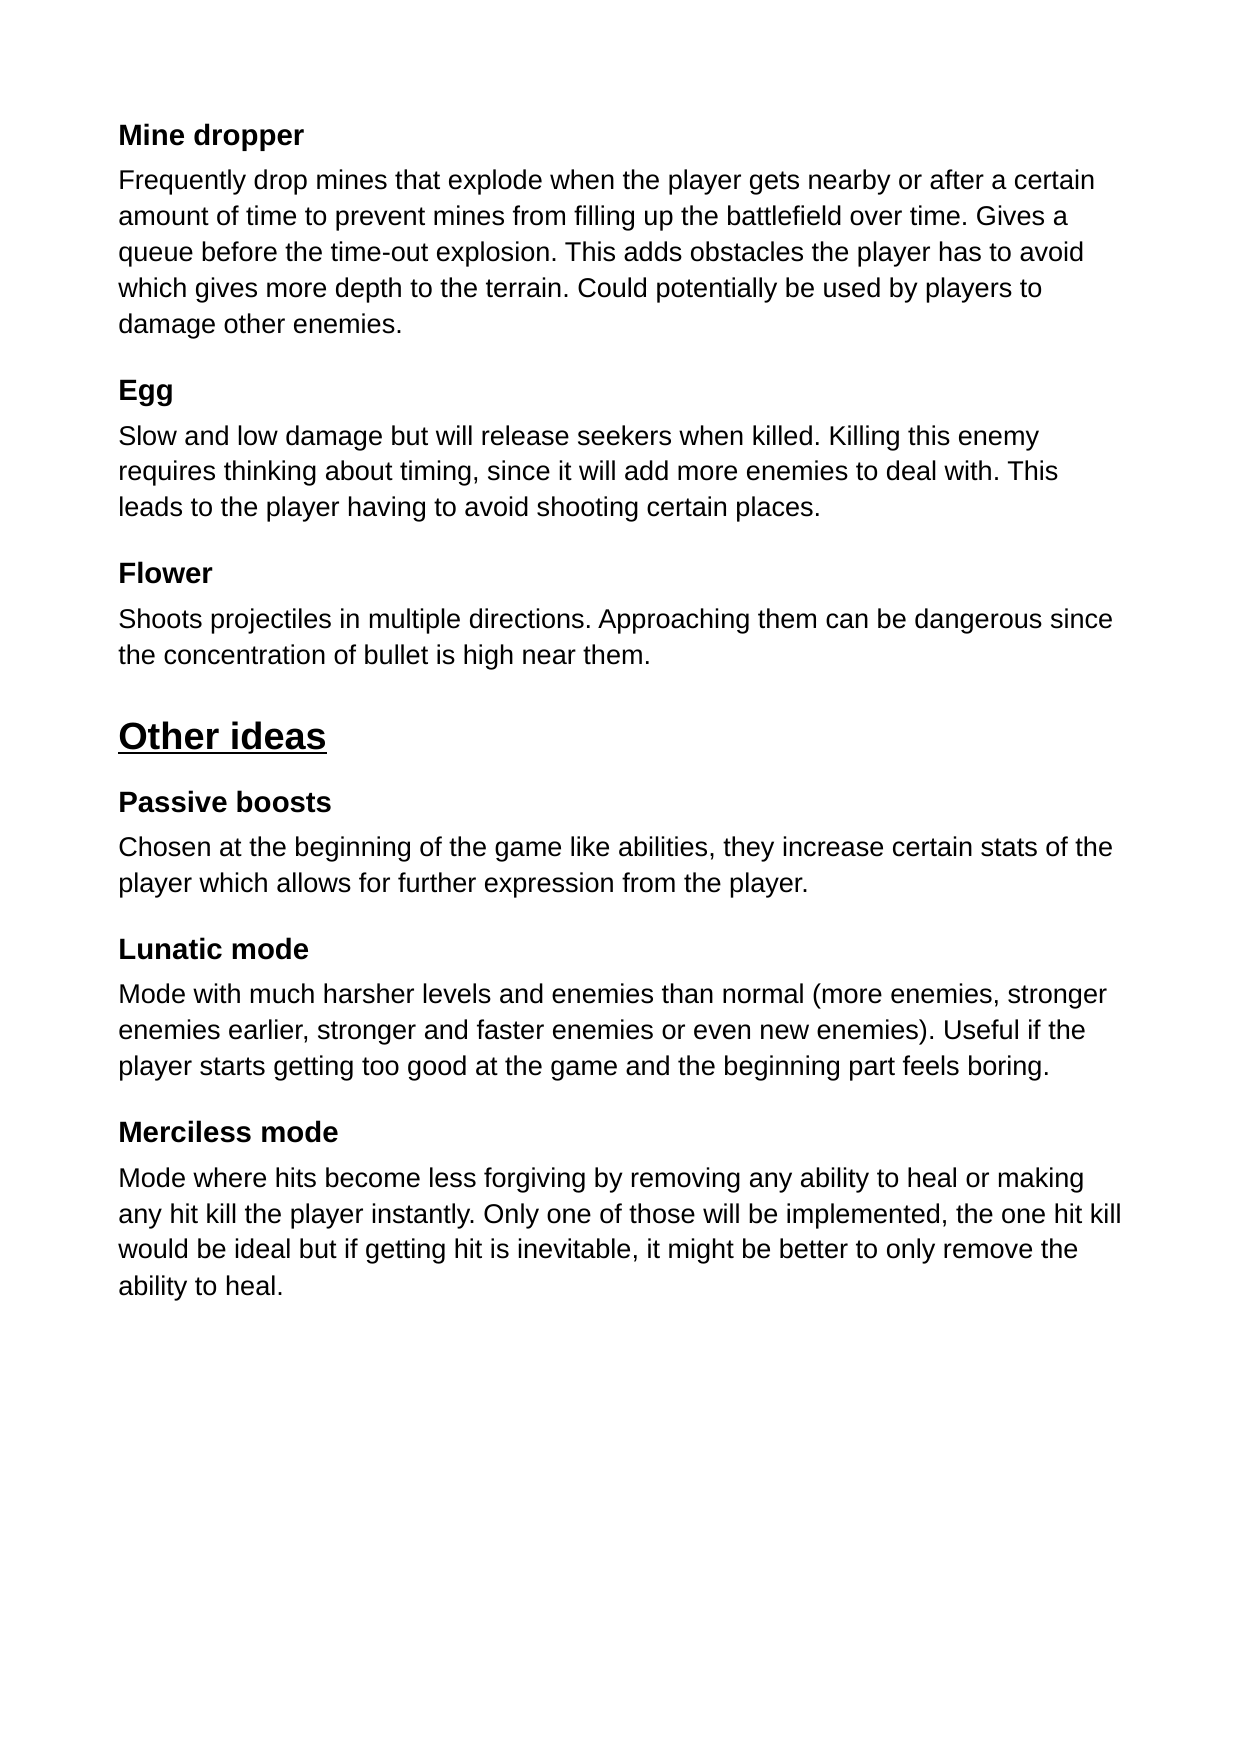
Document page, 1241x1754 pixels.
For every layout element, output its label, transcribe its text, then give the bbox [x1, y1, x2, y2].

subtitle Other ideas [118, 714, 1122, 758]
subtitle Lunatic mode [118, 932, 1122, 966]
subtitle Passive boosts [118, 785, 1122, 819]
subtitle Merciless mode [118, 1115, 1122, 1149]
subtitle Egg [118, 373, 1122, 407]
text Frequently drop mines that explode when the player gets nearby or after a certain amount of time to prevent mines from filling up the battlefield over time. Gives a queue before the time-out explosion. This adds obstacles the player has to avoid which gives more depth to the terrain. Could potentially be used by players to damage other enemies. [118, 164, 1122, 339]
text Chosen at the beginning of the game like abilities, they increase certain stats of the player which allows for further expression from the player. [118, 831, 1122, 898]
text Mode with much harsher levels and enemies than normal (more enemies, stronger enemies earlier, stronger and faster enemies or even new enemies). Useful if the player starts getting too good at the game and the beginning part feels boring. [118, 978, 1122, 1082]
subtitle Mine dropper [118, 118, 1122, 152]
text Shoots projectiles in multiple directions. Approaching them can be dangerous since the concentration of bullet is high near them. [118, 603, 1122, 670]
text Slow and low damage but will release seekers when killed. Killing this enemy requires thinking about timing, since it will add more enemies to deal with. This leads to the player having to avoid shooting certain places. [118, 419, 1122, 523]
subtitle Flower [118, 556, 1122, 590]
text Mode where hits become less forgiving by removing any ability to heal or making any hit kill the player instantly. Only one of those will be implemented, the one hit kill would be ideal but if getting hit is inevitable, it might be better to only remove the ability to heal. [118, 1162, 1122, 1301]
